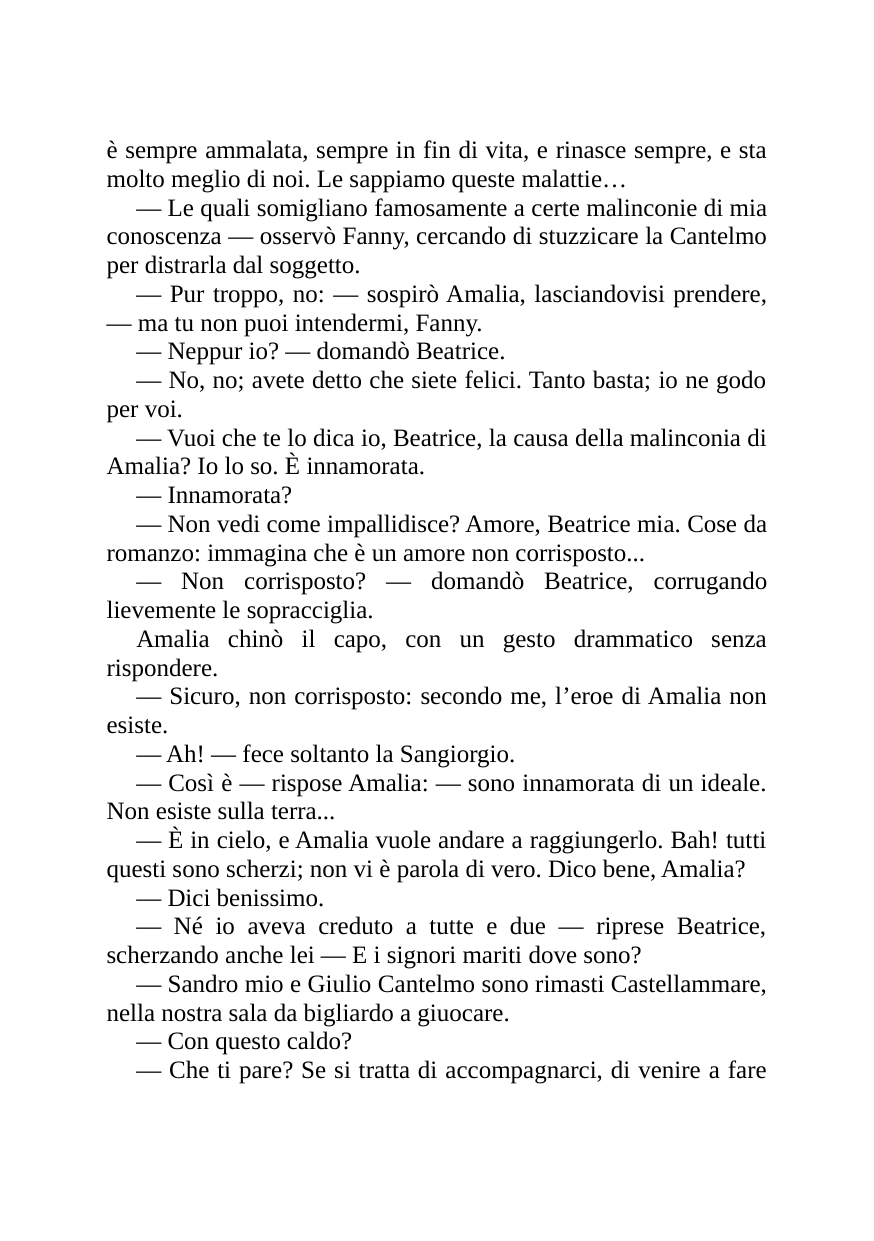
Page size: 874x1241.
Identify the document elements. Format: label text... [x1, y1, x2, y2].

text — No, no; avete detto che siete felici. Tanto basta; io ne godo per voi. [106, 365, 768, 423]
text — Con questo caldo? [106, 1026, 768, 1055]
text — Pur troppo, no: — sospirò Amalia, lasciandovisi prendere, — ma tu non puoi intendermi, Fanny. [106, 279, 768, 336]
text — Vuoi che te lo dica io, Beatrice, la causa della malinconia di Amalia? Io lo so. È innamorata. [106, 423, 768, 480]
text — Sicuro, non corrisposto: secondo me, l’eroe di Amalia non esiste. [106, 681, 768, 739]
text — Non corrisposto? — domandò Beatrice, corrugando lievemente le sopracciglia. [106, 566, 768, 624]
text — Ah! — fece soltanto la Sangiorgio. [106, 739, 768, 768]
text — Sandro mio e Giulio Cantelmo sono rimasti Castellammare, nella nostra sala da bigliardo a giuocare. [106, 969, 768, 1026]
text — Non vedi come impallidisce? Amore, Beatrice mia. Cose da romanzo: immagina che è un amore non corrisposto... [106, 509, 768, 566]
text — Così è — rispose Amalia: — sono innamorata di un ideale. Non esiste sulla terra... [106, 768, 768, 825]
text — È in cielo, e Amalia vuole andare a raggiungerlo. Bah! tutti questi sono scherzi; non vi è parola di vero. Dico bene, Amalia? [106, 825, 768, 883]
text è sempre ammalata, sempre in fin di vita, e rinasce sempre, e sta molto meglio di noi. Le sappiamo queste malattie… [106, 135, 768, 193]
text — Neppur io? — domandò Beatrice. [106, 336, 768, 365]
text — Innamorata? [106, 480, 768, 509]
text — Dici benissimo. [106, 883, 768, 911]
text — Le quali somigliano famosamente a certe malinconie di mia conoscenza — osservò Fanny, cercando di stuzzicare la Cantelmo per distrarla dal soggetto. [106, 193, 768, 279]
text — Né io aveva creduto a tutte e due — riprese Beatrice, scherzando anche lei — E i signori mariti dove sono? [106, 911, 768, 969]
text Amalia chinò il capo, con un gesto drammatico senza rispondere. [106, 624, 768, 681]
text — Che ti pare? Se si tratta di accompagnarci, di venire a fare [106, 1055, 768, 1084]
